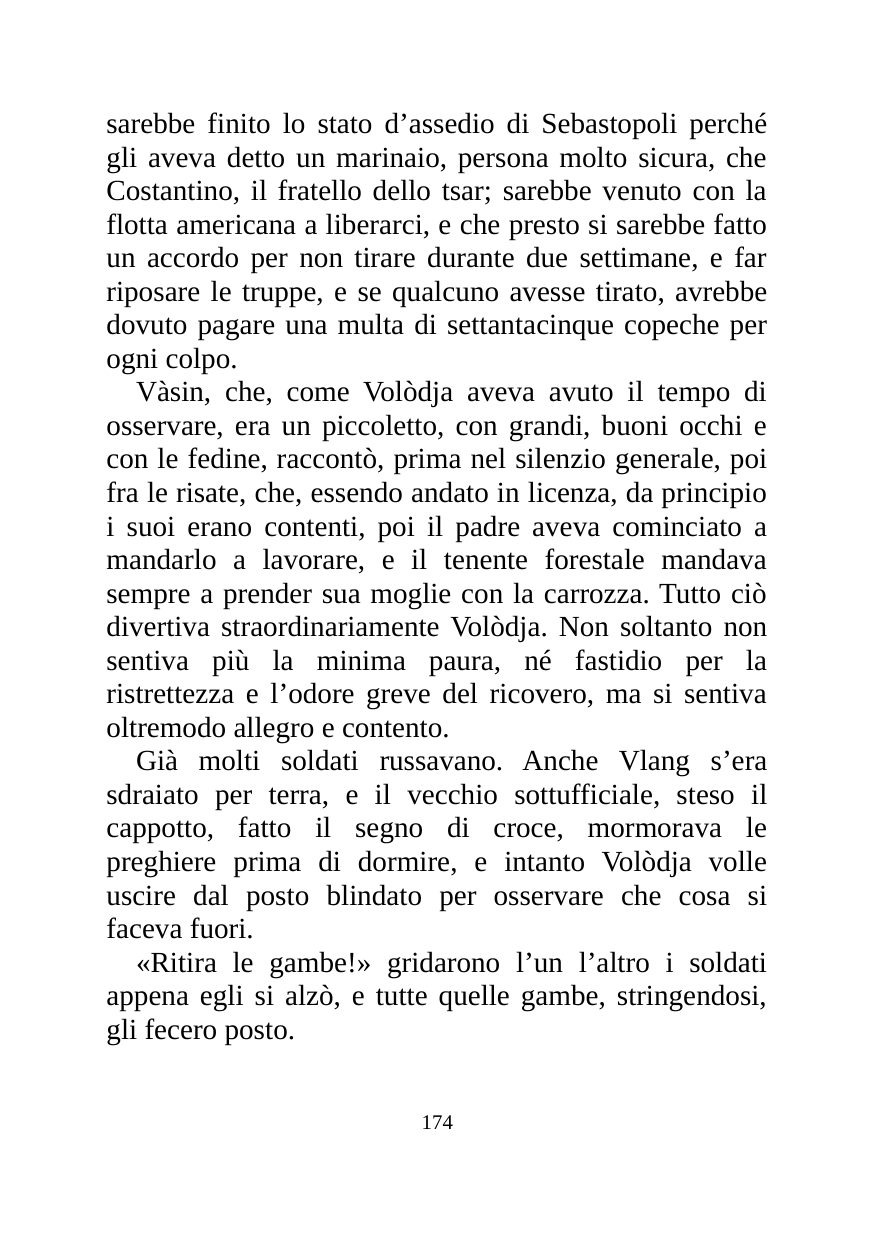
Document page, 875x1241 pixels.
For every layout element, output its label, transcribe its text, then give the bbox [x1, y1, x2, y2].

text Vàsin, che, come Volòdja aveva avuto il tempo di osservare, era un piccoletto, con grandi, buoni occhi e con le fedine, raccontò, prima nel silenzio generale, poi fra le risate, che, essendo andato in licenza, da principio i suoi erano contenti, poi il padre aveva cominciato a mandarlo a lavorare, e il tenente forestale mandava sempre a prender sua moglie con la carrozza. Tutto ciò divertiva straordinariamente Volòdja. Non soltanto non sentiva più la minima paura, né fastidio per la ristrettezza e l’odore greve del ricovero, ma si sentiva oltremodo allegro e contento. [106, 374, 768, 743]
text sarebbe finito lo stato d’assedio di Sebastopoli perché gli aveva detto un marinaio, persona molto sicura, che Costantino, il fratello dello tsar; sarebbe venuto con la flotta americana a liberarci, e che presto si sarebbe fatto un accordo per non tirare durante due settimane, e far riposare le truppe, e se qualcuno avesse tirato, avrebbe dovuto pagare una multa di settantacinque copeche per ogni colpo. [106, 106, 768, 374]
text Già molti soldati russavano. Anche Vlang s’era sdraiato per terra, e il vecchio sottufficiale, steso il cappotto, fatto il segno di croce, mormorava le preghiere prima di dormire, e intanto Volòdja volle uscire dal posto blindato per osservare che cosa si faceva fuori. [106, 743, 768, 945]
text «Ritira le gambe!» gridarono l’un l’altro i soldati appena egli si alzò, e tutte quelle gambe, stringendosi, gli fecero posto. [106, 945, 768, 1045]
